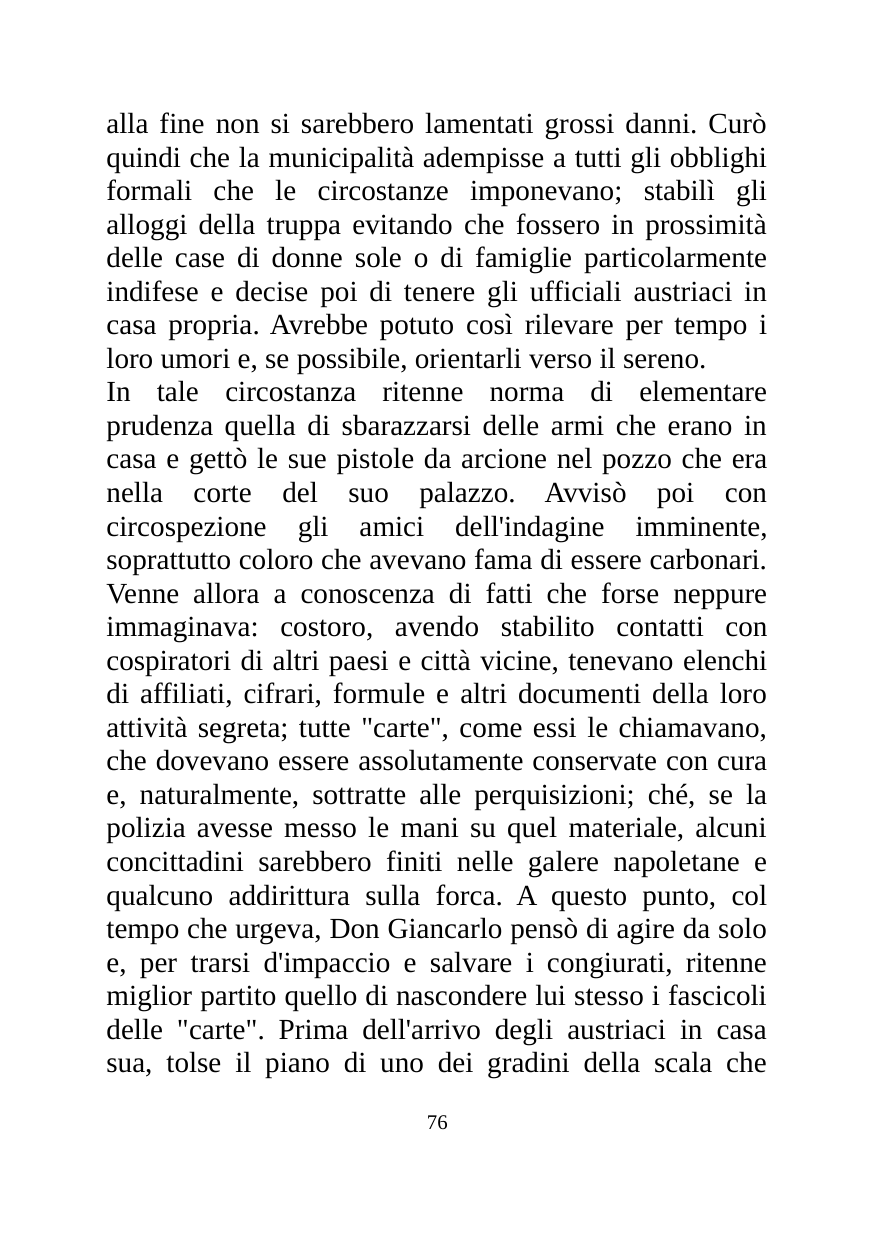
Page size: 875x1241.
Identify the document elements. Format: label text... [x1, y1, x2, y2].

text In tale circostanza ritenne norma di elementare prudenza quella di sbarazzarsi delle armi che erano in casa e gettò le sue pistole da arcione nel pozzo che era nella corte del suo palazzo. Avvisò poi con circospezione gli amici dell'indagine imminente, soprattutto coloro che avevano fama di essere carbonari. Venne allora a conoscenza di fatti che forse neppure immaginava: costoro, avendo stabilito contatti con cospiratori di altri paesi e città vicine, tenevano elenchi di affiliati, cifrari, formule e altri documenti della loro attività segreta; tutte "carte", come essi le chiamavano, che dovevano essere assolutamente conservate con cura e, naturalmente, sottratte alle perquisizioni; ché, se la polizia avesse messo le mani su quel materiale, alcuni concittadini sarebbero finiti nelle galere napoletane e qualcuno addirittura sulla forca. A questo punto, col tempo che urgeva, Don Giancarlo pensò di agire da solo e, per trarsi d'impaccio e salvare i congiurati, ritenne miglior partito quello di nascondere lui stesso i fascicoli delle "carte". Prima dell'arrivo degli austriaci in casa sua, tolse il piano di uno dei gradini della scala che [106, 374, 768, 1079]
text alla fine non si sarebbero lamentati grossi danni. Curò quindi che la municipalità adempisse a tutti gli obblighi formali che le circostanze imponevano; stabilì gli alloggi della truppa evitando che fossero in prossimità delle case di donne sole o di famiglie particolarmente indifese e decise poi di tenere gli ufficiali austriaci in casa propria. Avrebbe potuto così rilevare per tempo i loro umori e, se possibile, orientarli verso il sereno. [106, 106, 768, 374]
